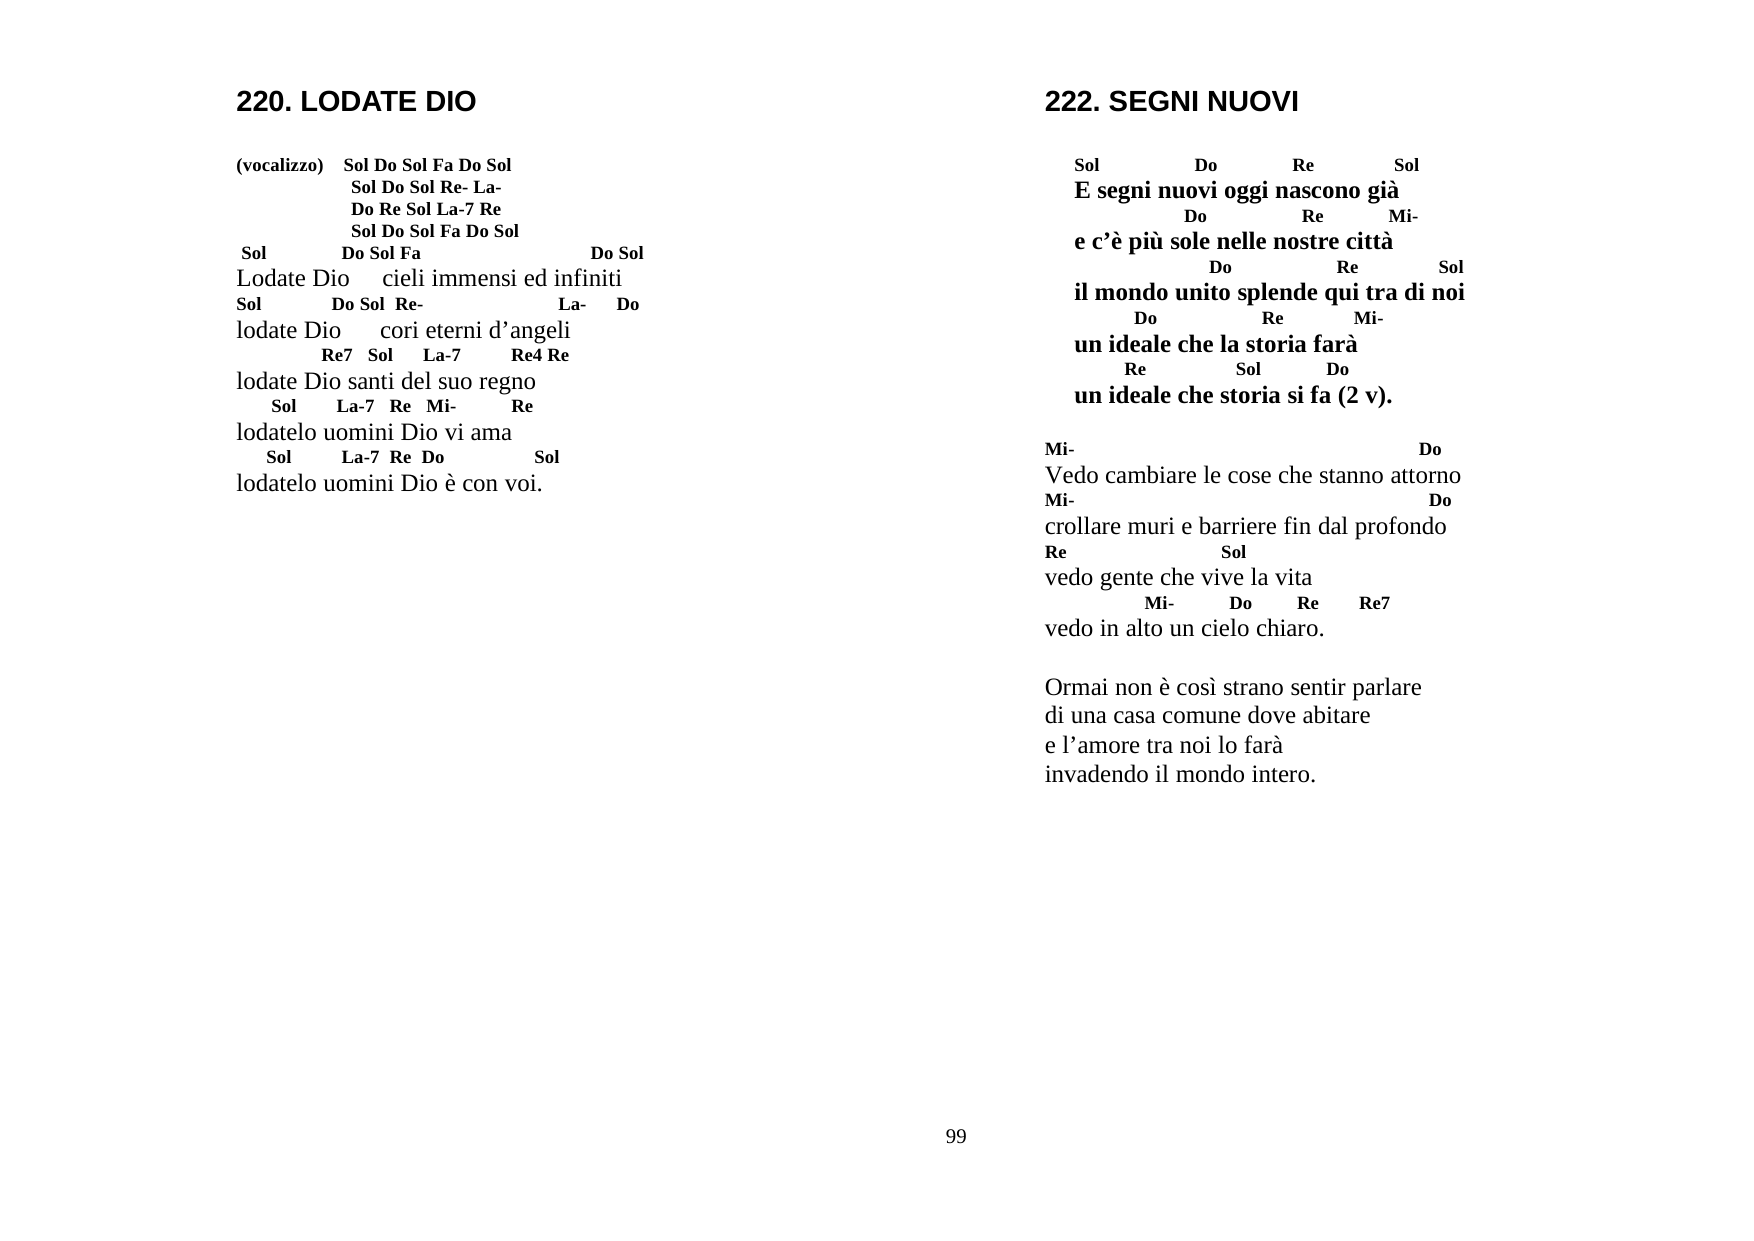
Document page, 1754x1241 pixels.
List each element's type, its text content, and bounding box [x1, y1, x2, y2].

text crollare muri e barriere fin dal profondo [1044, 511, 1700, 540]
text Lodate Dio cieli immensi ed infiniti [236, 263, 882, 292]
text Do Re Sol La-7 Re [236, 197, 882, 219]
text Re Sol Do [1074, 357, 1669, 379]
text Mi- Do Re Re7 [1044, 591, 1669, 613]
text Mi- Do [1044, 438, 1687, 460]
subtitle 220. LODATE DIO [236, 84, 867, 118]
text Mi- Do [1044, 489, 1687, 511]
text lodate Dio cori eterni d’angeli [236, 314, 882, 343]
text (vocalizzo) Sol Do Sol Fa Do Sol [236, 153, 882, 175]
text lodatelo uomini Dio è con voi. [236, 468, 882, 497]
text e c’è più sole nelle nostre città [1074, 226, 1669, 255]
text Re7 Sol La-7 Re4 Re [236, 343, 882, 366]
text e l’amore tra noi lo farà [1044, 729, 1669, 758]
text Sol Do Sol Re- La- Do [236, 292, 882, 314]
text Ormai non è così strano sentir parlare [1044, 671, 1669, 700]
text vedo in alto un cielo chiaro. [1044, 613, 1669, 642]
text Sol Do Sol Fa Do Sol [236, 241, 882, 263]
text Do Re Mi- [1074, 306, 1669, 328]
subtitle 222. SEGNI NUOVI [1044, 84, 1676, 118]
text Do Re Sol [1074, 255, 1669, 277]
text un ideale che storia si fa (2 v). [1074, 379, 1669, 409]
text lodatelo uomini Dio vi ama [236, 417, 882, 446]
text di una casa comune dove abitare [1044, 700, 1669, 729]
text Sol La-7 Re Mi- Re [236, 395, 882, 417]
text Sol La-7 Re Do Sol [236, 446, 882, 468]
text Vedo cambiare le cose che stanno attorno [1044, 460, 1687, 489]
text invadendo il mondo intero. [1044, 758, 1691, 788]
text Sol Do Sol Fa Do Sol [236, 219, 882, 241]
text Re Sol [1044, 540, 1669, 562]
text E segni nuovi oggi nascono già [1074, 175, 1669, 204]
text Sol Do Sol Re- La- [236, 175, 882, 197]
text Do Re Mi- [1074, 204, 1669, 226]
text un ideale che la storia farà [1074, 328, 1669, 357]
text vedo gente che vive la vita [1044, 562, 1669, 591]
text lodate Dio santi del suo regno [236, 366, 882, 395]
text Sol Do Re Sol [1074, 153, 1669, 175]
text il mondo unito splende qui tra di noi [1074, 277, 1669, 306]
